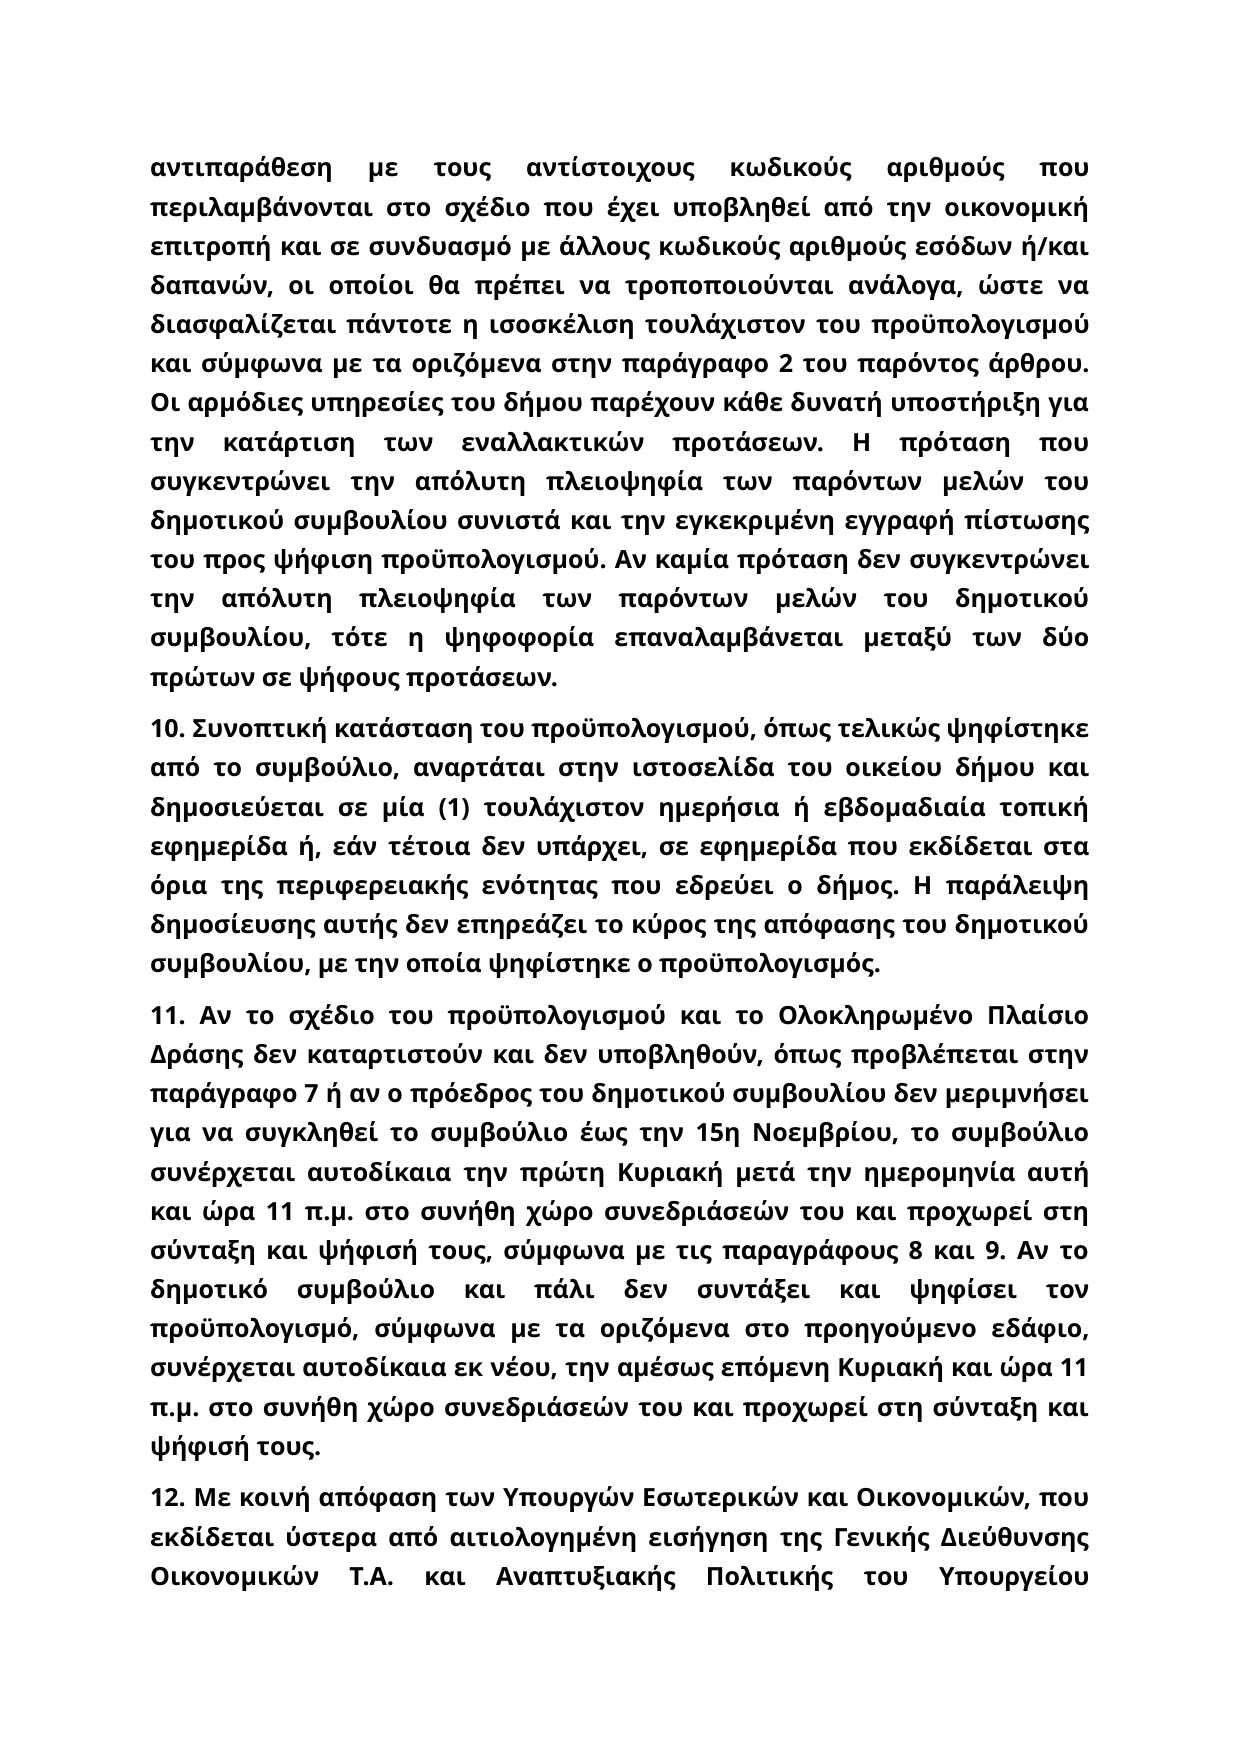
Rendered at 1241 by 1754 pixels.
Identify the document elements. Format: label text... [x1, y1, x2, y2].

text 12. Με κοινή απόφαση των Υπουργών Εσωτερικών και Οικονομικών, που εκδίδεται ύστερα από αιτιολογημένη εισήγηση της Γενικής Διεύθυνσης Οικονομικών Τ.Α. και Αναπτυξιακής Πολιτικής του Υπουργείου [150, 1480, 1090, 1592]
text αντιπαράθεση με τους αντίστοιχους κωδικούς αριθμούς που περιλαμβάνονται στο σχέδιο που έχει υποβληθεί από την οικονομική επιτροπή και σε συνδυασμό με άλλους κωδικούς αριθμούς εσόδων ή/και δαπανών, οι οποίοι θα πρέπει να τροποποιούνται ανάλογα, ώστε να διασφαλίζεται πάντοτε η ισοσκέλιση τουλάχιστον του προϋπολογισμού και σύμφωνα με τα οριζόμενα στην παράγραφο 2 του παρόντος άρθρου. Οι αρμόδιες υπηρεσίες του δήμου παρέχουν κάθε δυνατή υποστήριξη για την κατάρτιση των εναλλακτικών προτάσεων. Η πρόταση που συγκεντρώνει την απόλυτη πλειοψηφία των παρόντων μελών του δημοτικού συμβουλίου συνιστά και την εγκεκριμένη εγγραφή πίστωσης του προς ψήφιση προϋπολογισμού. Αν καμία πρόταση δεν συγκεντρώνει την απόλυτη πλειοψηφία των παρόντων μελών του δημοτικού συμβουλίου, τότε η ψηφοφορία επαναλαμβάνεται μεταξύ των δύο πρώτων σε ψήφους προτάσεων. [150, 150, 1090, 693]
text 10. Συνοπτική κατάσταση του προϋπολογισμού, όπως τελικώς ψηφίστηκε από το συμβούλιο, αναρτάται στην ιστοσελίδα του οικείου δήμου και δημοσιεύεται σε μία (1) τουλάχιστον ημερήσια ή εβδομαδιαία τοπική εφημερίδα ή, εάν τέτοια δεν υπάρχει, σε εφημερίδα που εκδίδεται στα όρια της περιφερειακής ενότητας που εδρεύει ο δήμος. Η παράλειψη δημοσίευσης αυτής δεν επηρεάζει το κύρος της απόφασης του δημοτικού συμβουλίου, με την οποία ψηφίστηκε ο προϋπολογισμός. [150, 711, 1090, 980]
text 11. Αν το σχέδιο του προϋπολογισμού και το Ολοκληρωμένο Πλαίσιο Δράσης δεν καταρτιστούν και δεν υποβληθούν, όπως προβλέπεται στην παράγραφο 7 ή αν ο πρόεδρος του δημοτικού συμβουλίου δεν μεριμνήσει για να συγκληθεί το συμβούλιο έως την 15η Νοεμβρίου, το συμβούλιο συνέρχεται αυτοδίκαια την πρώτη Κυριακή μετά την ημερομηνία αυτή και ώρα 11 π.μ. στο συνήθη χώρο συνεδριάσεών του και προχωρεί στη σύνταξη και ψήφισή τους, σύμφωνα με τις παραγράφους 8 και 9. Αν το δημοτικό συμβούλιο και πάλι δεν συντάξει και ψηφίσει τον προϋπολογισμό, σύμφωνα με τα οριζόμενα στο προηγούμενο εδάφιο, συνέρχεται αυτοδίκαια εκ νέου, την αμέσως επόμενη Κυριακή και ώρα 11 π.μ. στο συνήθη χώρο συνεδριάσεών του και προχωρεί στη σύνταξη και ψήφισή τους. [150, 997, 1090, 1462]
